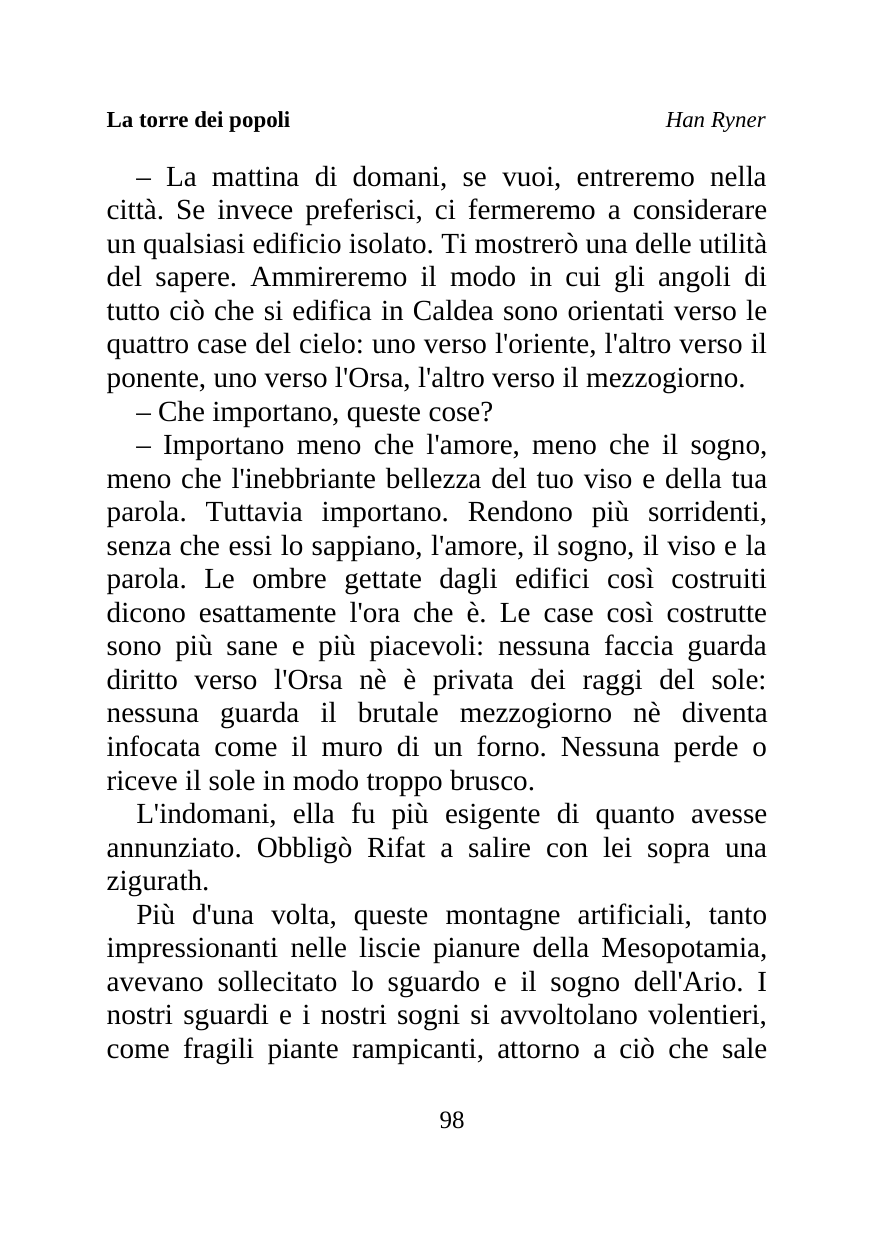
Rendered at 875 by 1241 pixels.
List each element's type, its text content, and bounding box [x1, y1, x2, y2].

text – La mattina di domani, se vuoi, entreremo nella città. Se invece preferisci, ci fermeremo a considerare un qualsiasi edificio isolato. Ti mostrerò una delle utilità del sapere. Ammireremo il modo in cui gli angoli di tutto ciò che si edifica in Caldea sono orientati verso le quattro case del cielo: uno verso l'oriente, l'altro verso il ponente, uno verso l'Orsa, l'altro verso il mezzogiorno. [106, 159, 768, 394]
text – Che importano, queste cose? [106, 394, 768, 427]
text Più d'una volta, queste montagne artificiali, tanto impressionanti nelle liscie pianure della Mesopotamia, avevano sollecitato lo sguardo e il sogno dell'Ario. I nostri sguardi e i nostri sogni si avvoltolano volentieri, come fragili piante rampicanti, attorno a ciò che sale [106, 897, 768, 1064]
text L'indomani, ella fu più esigente di quanto avesse annunziato. Obbligò Rifat a salire con lei sopra una zigurath. [106, 796, 768, 897]
text – Importano meno che l'amore, meno che il sogno, meno che l'inebbriante bellezza del tuo viso e della tua parola. Tuttavia importano. Rendono più sorridenti, senza che essi lo sappiano, l'amore, il sogno, il viso e la parola. Le ombre gettate dagli edifici così costruiti dicono esattamente l'ora che è. Le case così costrutte sono più sane e più piacevoli: nessuna faccia guarda diritto verso l'Orsa nè è privata dei raggi del sole: nessuna guarda il brutale mezzogiorno nè diventa infocata come il muro di un forno. Nessuna perde o riceve il sole in modo troppo brusco. [106, 427, 768, 796]
